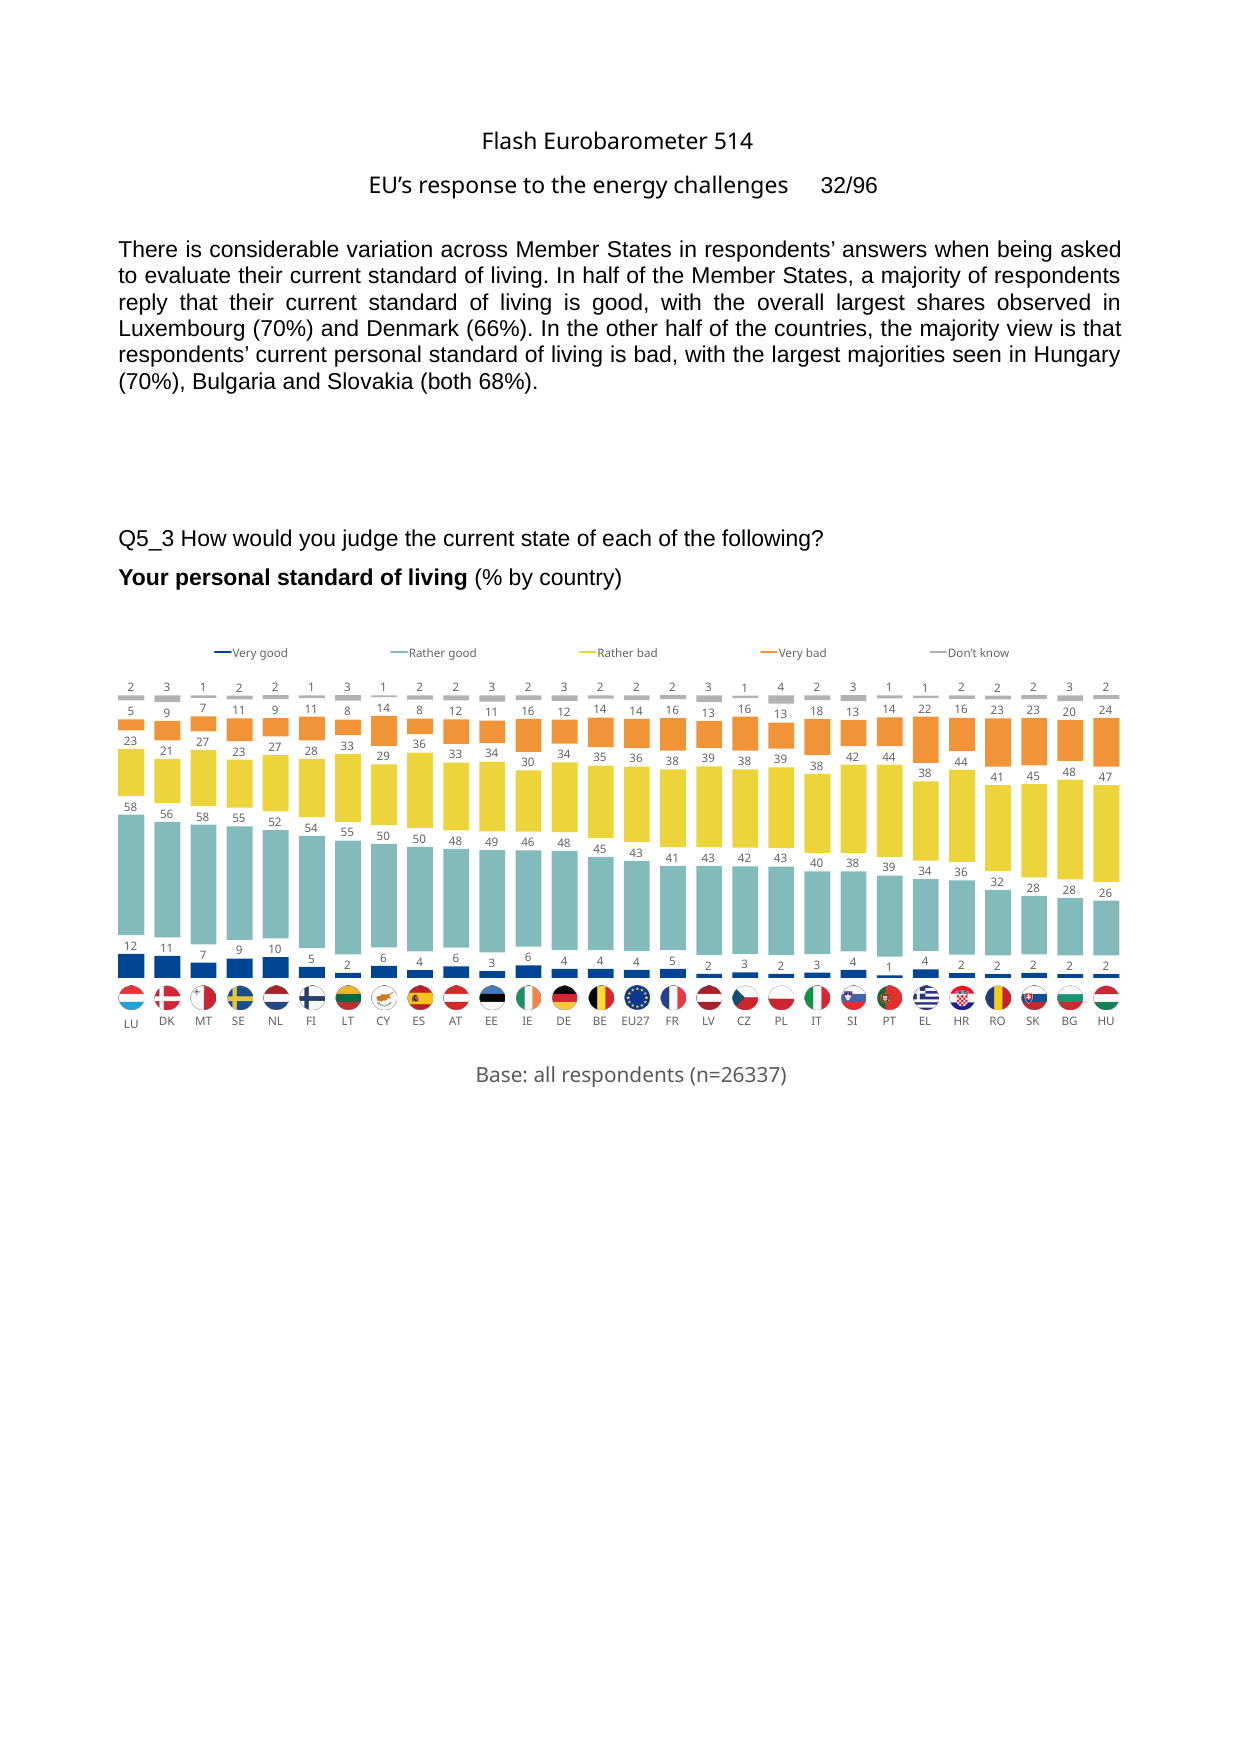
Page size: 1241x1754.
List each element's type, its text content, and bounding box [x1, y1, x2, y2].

picture [1057, 985, 1083, 1010]
picture [479, 985, 505, 1010]
picture [732, 985, 758, 1010]
picture [443, 985, 469, 1010]
picture [660, 985, 686, 1010]
picture [913, 985, 939, 1010]
picture [118, 985, 144, 1010]
picture [227, 985, 253, 1010]
picture [407, 985, 433, 1010]
picture [190, 985, 216, 1010]
picture [552, 985, 577, 1010]
picture [985, 985, 1011, 1010]
picture [841, 985, 866, 1010]
picture [299, 985, 325, 1010]
picture [1021, 985, 1047, 1010]
text Q5_3 How would you judge the current state of each of the following? [118, 525, 1122, 551]
text There is considerable variation across Member States in respondents’ answers when being asked to evaluate their current standard of living. In half of the Member States, a majority of respondents reply that their current standard of living is good, with the overall largest shares observed in Luxembourg (70%) and Denmark (66%). In the other half of the countries, the majority view is that respondents’ current personal standard of living is bad, with the largest majorities seen in Hungary (70%), Bulgaria and Slovakia (both 68%). [118, 236, 1122, 394]
picture [516, 985, 541, 1010]
picture [335, 985, 361, 1010]
picture [768, 985, 794, 1010]
picture [371, 985, 397, 1010]
text Your personal standard of living (% by country) [118, 564, 1122, 590]
picture [949, 985, 975, 1010]
picture [263, 985, 289, 1010]
picture [154, 985, 180, 1010]
picture [1093, 985, 1119, 1010]
picture [804, 985, 830, 1010]
picture [624, 985, 650, 1010]
picture [588, 985, 614, 1010]
picture [877, 985, 902, 1010]
picture [696, 985, 722, 1010]
